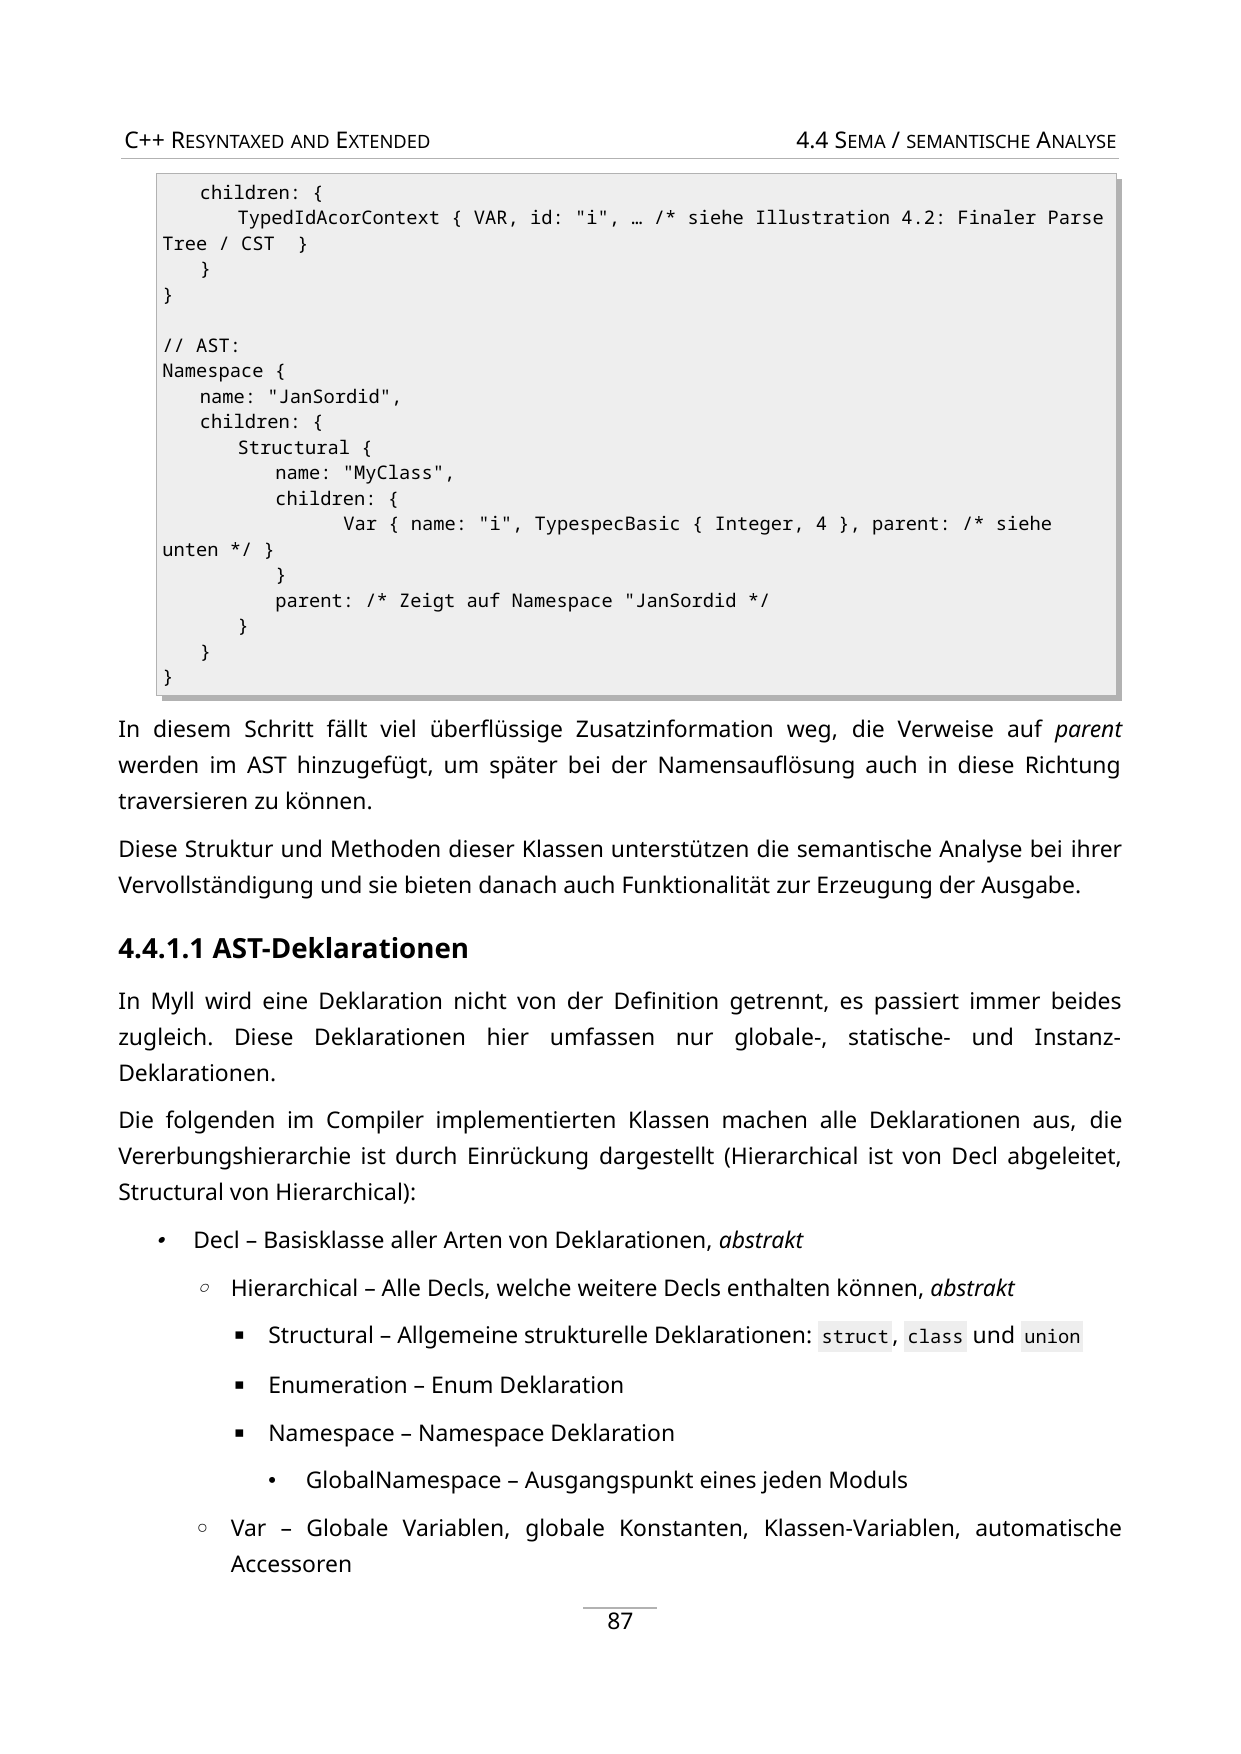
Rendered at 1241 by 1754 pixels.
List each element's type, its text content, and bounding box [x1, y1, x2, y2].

list Enumeration – Enum Deklaration [231, 1369, 1122, 1400]
list Namespace – Namespace Deklaration [231, 1417, 1122, 1448]
list GlobalNamespace – Ausgangspunkt eines jeden Moduls [268, 1464, 1122, 1496]
text Diese Struktur und Methoden dieser Klassen unterstützen die semantische Analyse bei ihrer Vervollständigung und sie bieten danach auch Funktionalität zur Erzeugung der Ausgabe. [118, 833, 1122, 900]
list Decl – Basisklasse aller Arten von Deklarationen, abstrakt [156, 1224, 1122, 1255]
text In diesem Schritt fällt viel überflüssige Zusatzinformation weg, die Verweise auf parent werden im AST hinzugefügt, um später bei der Namensauflösung auch in diese Richtung traversieren zu können. [118, 713, 1122, 816]
text children: { TypedIdAcorContext { VAR, id: "i", … /* siehe Illustration 4.2: Finaler Parse Tree / CST } } } // AST: Namespace { name: "JanSordid", children: { Structural { name: "MyClass", children: { Var { name: "i", TypespecBasic { Integer, 4 }, parent: /* siehe unten */ } } parent: /* Zeigt auf Namespace "JanSordid */ } } } [157, 174, 1116, 695]
list Var – Globale Variablen, globale Konstanten, Klassen-Variablen, automatische Accessoren [193, 1512, 1122, 1579]
subtitle AST-Deklarationen [118, 929, 1122, 967]
text In Myll wird eine Deklaration nicht von der Definition getrennt, es passiert immer beides zugleich. Diese Deklarationen hier umfassen nur globale-, statische- und Instanz-Deklarationen. [118, 985, 1122, 1088]
list Structural – Allgemeine strukturelle Deklarationen: struct, class und union [231, 1319, 1122, 1352]
list Hierarchical – Alle Decls, welche weitere Decls enthalten können, abstrakt [193, 1272, 1122, 1303]
text Die folgenden im Compiler implementierten Klassen machen alle Deklarationen aus, die Vererbungshierarchie ist durch Einrückung dargestellt (Hierarchical ist von Decl abgeleitet, Structural von Hierarchical): [118, 1104, 1122, 1207]
